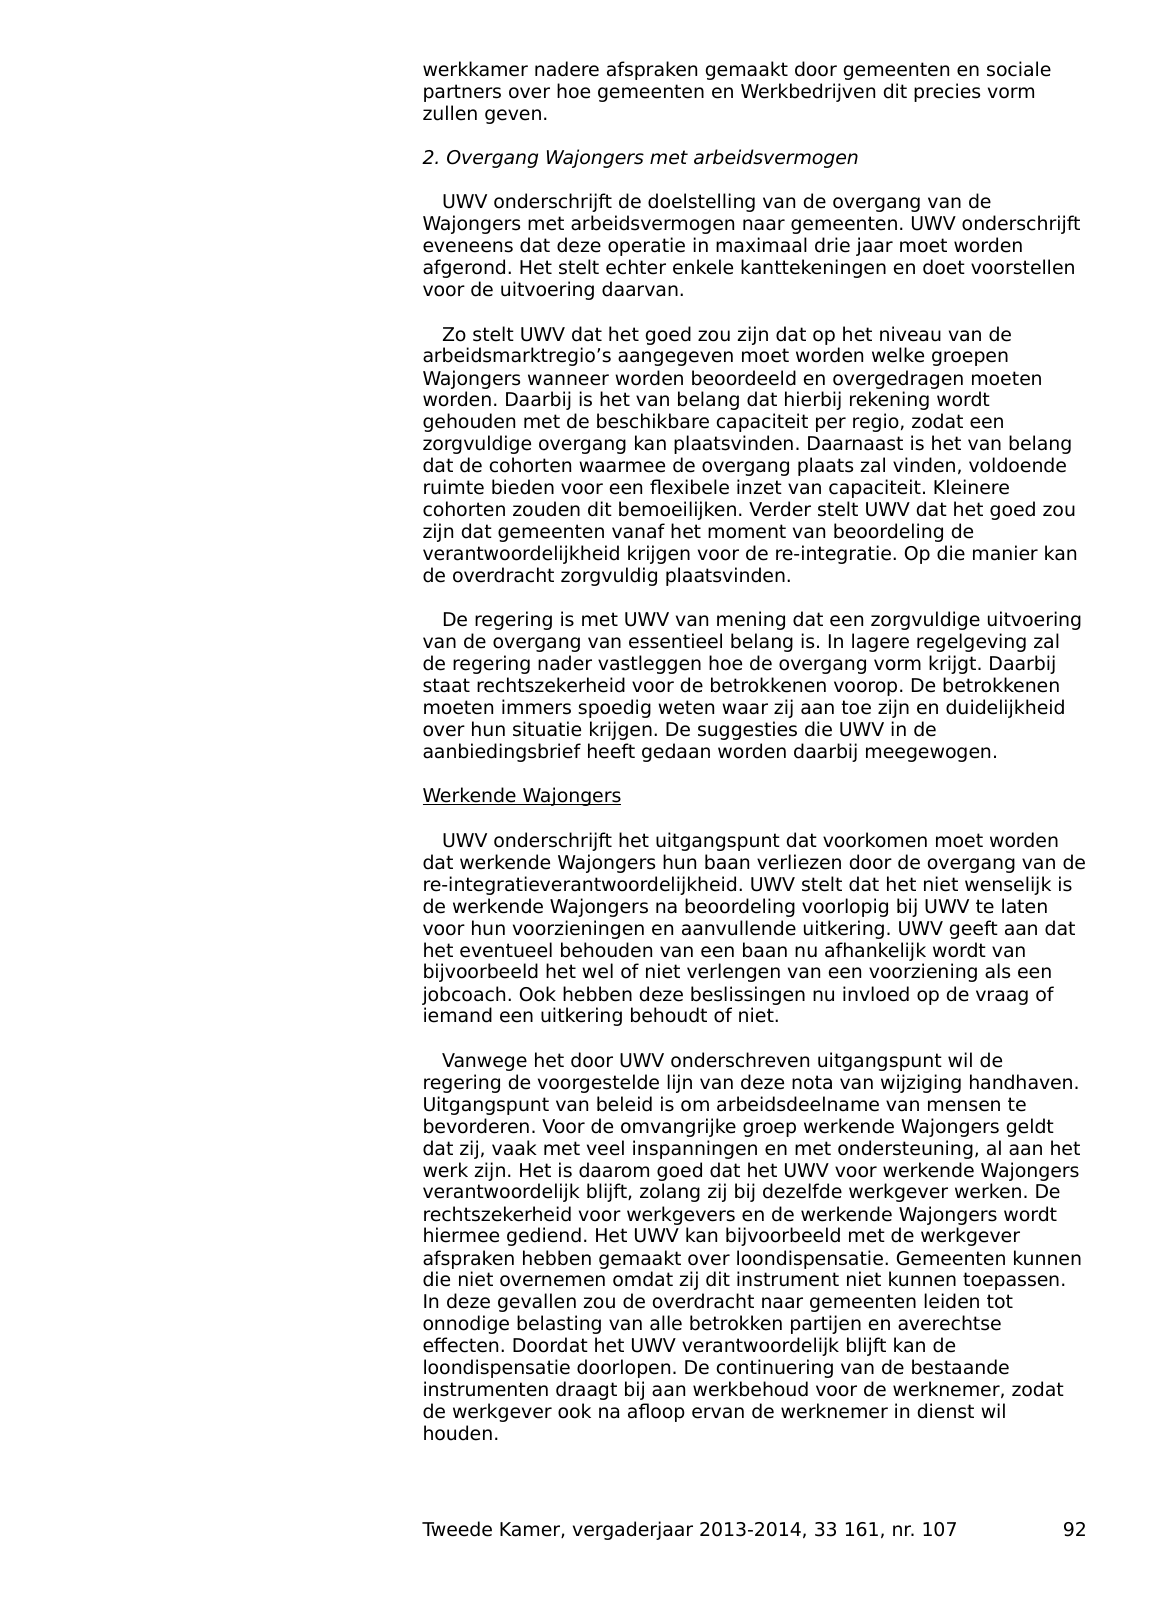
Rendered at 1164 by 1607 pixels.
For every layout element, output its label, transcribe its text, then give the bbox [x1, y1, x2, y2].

text UWV onderschrijft het uitgangspunt dat voorkomen moet worden dat werkende Wajongers hun baan verliezen door de overgang van de re-integratieverantwoordelijkheid. UWV stelt dat het niet wenselijk is de werkende Wajongers na beoordeling voorlopig bij UWV te laten voor hun voorzieningen en aanvullende uitkering. UWV geeft aan dat het eventueel behouden van een baan nu afhankelijk wordt van bijvoorbeeld het wel of niet verlengen van een voorziening als een jobcoach. Ook hebben deze beslissingen nu invloed op de vraag of iemand een uitkering behoudt of niet. [422, 829, 1087, 1027]
text Zo stelt UWV dat het goed zou zijn dat op het niveau van de arbeidsmarktregio’s aangegeven moet worden welke groepen Wajongers wanneer worden beoordeeld en overgedragen moeten worden. Daarbij is het van belang dat hierbij rekening wordt gehouden met de beschikbare capaciteit per regio, zodat een zorgvuldige overgang kan plaatsvinden. Daarnaast is het van belang dat de cohorten waarmee de overgang plaats zal vinden, voldoende ruimte bieden voor een flexibele inzet van capaciteit. Kleinere cohorten zouden dit bemoeilijken. Verder stelt UWV dat het goed zou zijn dat gemeenten vanaf het moment van beoordeling de verantwoordelijkheid krijgen voor de re-integratie. Op die manier kan de overdracht zorgvuldig plaatsvinden. [422, 323, 1087, 587]
text UWV onderschrijft de doelstelling van de overgang van de Wajongers met arbeidsvermogen naar gemeenten. UWV onderschrijft eveneens dat deze operatie in maximaal drie jaar moet worden afgerond. Het stelt echter enkele kanttekeningen en doet voorstellen voor de uitvoering daarvan. [422, 191, 1087, 301]
text De regering is met UWV van mening dat een zorgvuldige uitvoering van de overgang van essentieel belang is. In lagere regelgeving zal de regering nader vastleggen hoe de overgang vorm krijgt. Daarbij staat rechtszekerheid voor de betrokkenen voorop. De betrokkenen moeten immers spoedig weten waar zij aan toe zijn en duidelijkheid over hun situatie krijgen. De suggesties die UWV in de aanbiedingsbrief heeft gedaan worden daarbij meegewogen. [422, 609, 1087, 763]
text werkkamer nadere afspraken gemaakt door gemeenten en sociale partners over hoe gemeenten en Werkbedrijven dit precies vorm zullen geven. [422, 59, 1087, 125]
subtitle Werkende Wajongers [422, 785, 1087, 807]
text Vanwege het door UWV onderschreven uitgangspunt wil de regering de voorgestelde lijn van deze nota van wijziging handhaven. Uitgangspunt van beleid is om arbeidsdeelname van mensen te bevorderen. Voor de omvangrijke groep werkende Wajongers geldt dat zij, vaak met veel inspanningen en met ondersteuning, al aan het werk zijn. Het is daarom goed dat het UWV voor werkende Wajongers verantwoordelijk blijft, zolang zij bij dezelfde werkgever werken. De rechtszekerheid voor werkgevers en de werkende Wajongers wordt hiermee gediend. Het UWV kan bijvoorbeeld met de werkgever afspraken hebben gemaakt over loondispensatie. Gemeenten kunnen die niet overnemen omdat zij dit instrument niet kunnen toepassen. In deze gevallen zou de overdracht naar gemeenten leiden tot onnodige belasting van alle betrokken partijen en averechtse effecten. Doordat het UWV verantwoordelijk blijft kan de loondispensatie doorlopen. De continuering van de bestaande instrumenten draagt bij aan werkbehoud voor de werknemer, zodat de werkgever ook na afloop ervan de werknemer in dienst wil houden. [422, 1049, 1087, 1445]
subtitle 2. Overgang Wajongers met arbeidsvermogen [422, 147, 1087, 169]
